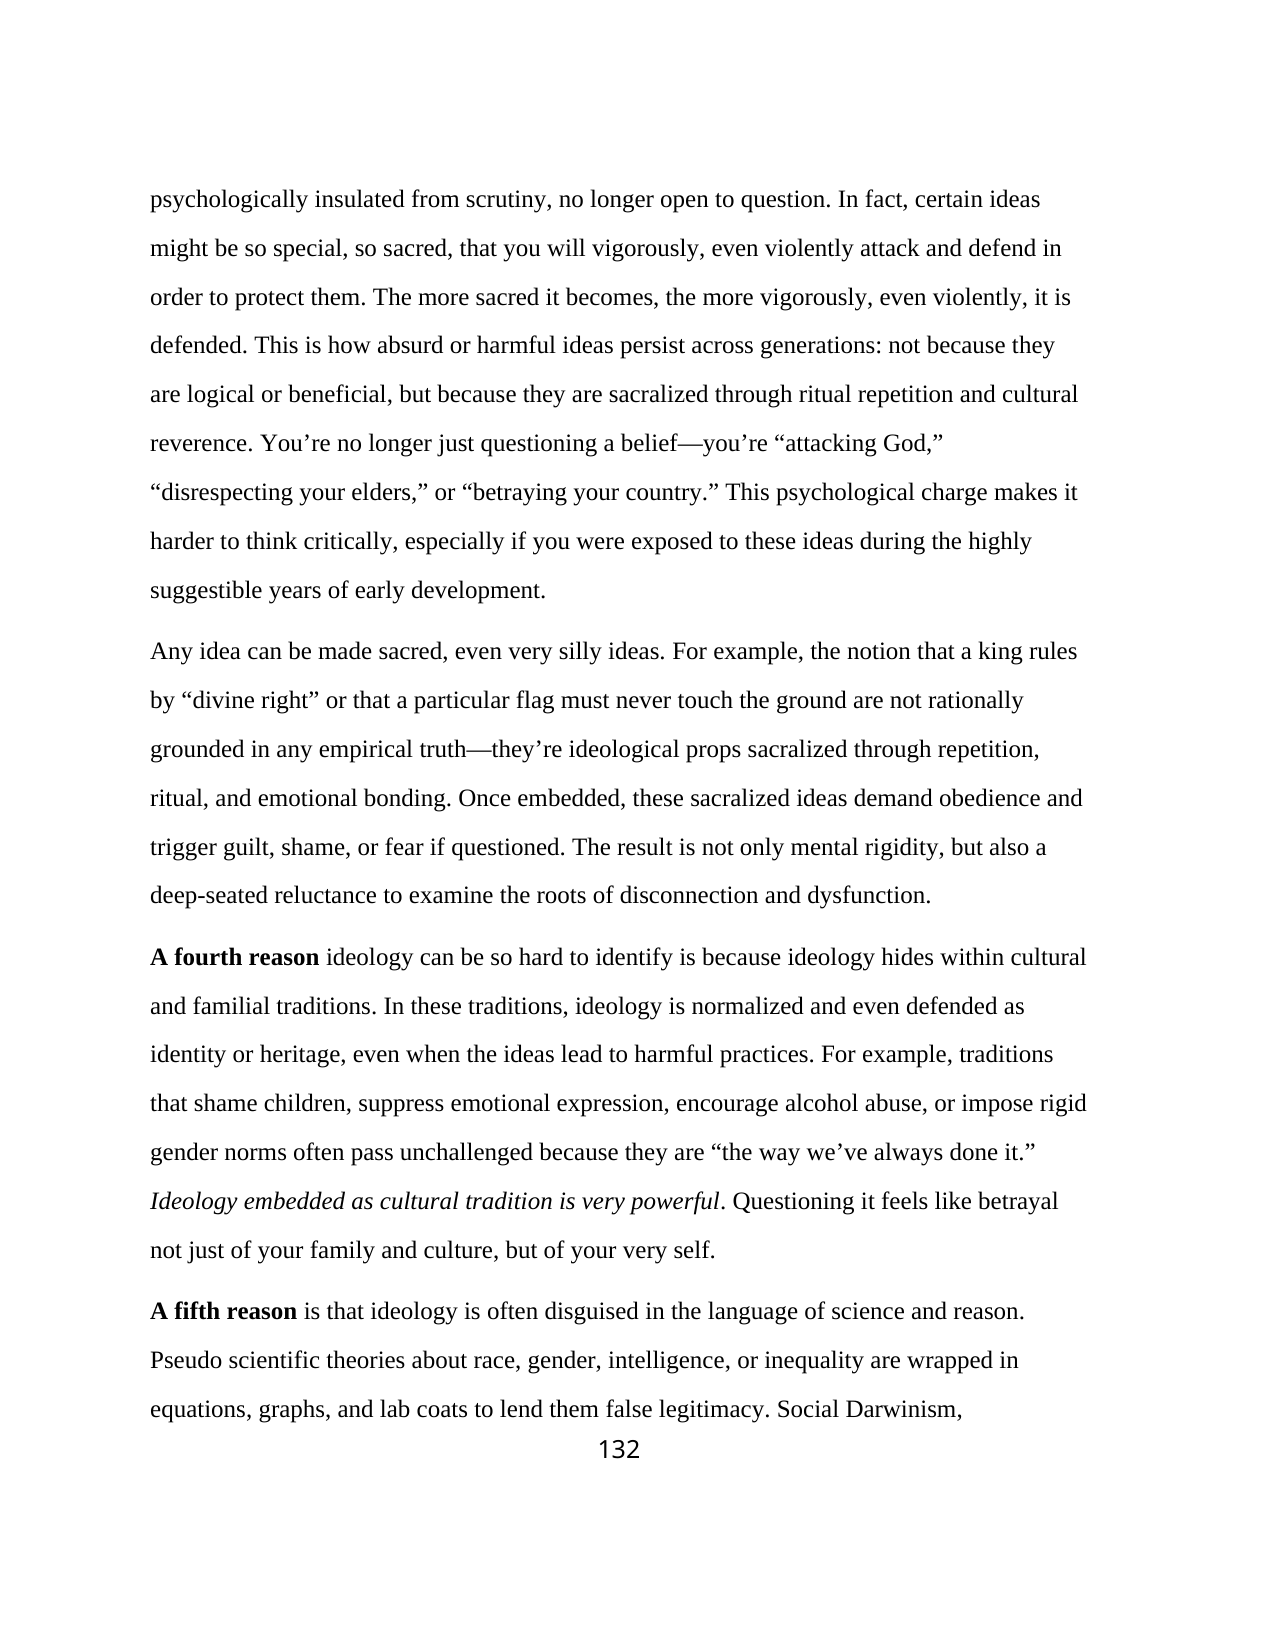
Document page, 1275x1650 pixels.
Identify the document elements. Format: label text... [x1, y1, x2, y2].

text psychologically insulated from scrutiny, no longer open to question. In fact, certain ideas might be so special, so sacred, that you will vigorously, even violently attack and defend in order to protect them. The more sacred it becomes, the more vigorously, even violently, it is defended. This is how absurd or harmful ideas persist across generations: not because they are logical or beneficial, but because they are sacralized through ritual repetition and cultural reverence. You’re no longer just questioning a belief—you’re “attacking God,” “disrespecting your elders,” or “betraying your country.” This psychological charge makes it harder to think critically, especially if you were exposed to these ideas during the highly suggestible years of early development. [150, 184, 1087, 604]
text Any idea can be made sacred, even very silly ideas. For example, the notion that a king rules by “divine right” or that a particular flag must never touch the ground are not rationally grounded in any empirical truth—they’re ideological props sacralized through repetition, ritual, and emotional bonding. Once embedded, these sacralized ideas demand obedience and trigger guilt, shame, or fear if questioned. The result is not only mental rigidity, but also a deep-seated reluctance to examine the roots of disconnection and dysfunction. [150, 636, 1087, 909]
text A fourth reason ideology can be so hard to identify is because ideology hides within cultural and familial traditions. In these traditions, ideology is normalized and even defended as identity or heritage, even when the ideas lead to harmful practices. For example, traditions that shame children, suppress emotional expression, encourage alcohol abuse, or impose rigid gender norms often pass unchallenged because they are “the way we’ve always done it.” Ideology embedded as cultural tradition is very powerful. Questioning it feels like betrayal not just of your family and culture, but of your very self. [150, 942, 1087, 1264]
text A fifth reason is that ideology is often disguised in the language of science and reason. Pseudo scientific theories about race, gender, intelligence, or inequality are wrapped in equations, graphs, and lab coats to lend them false legitimacy. Social Darwinism, [150, 1296, 1087, 1423]
